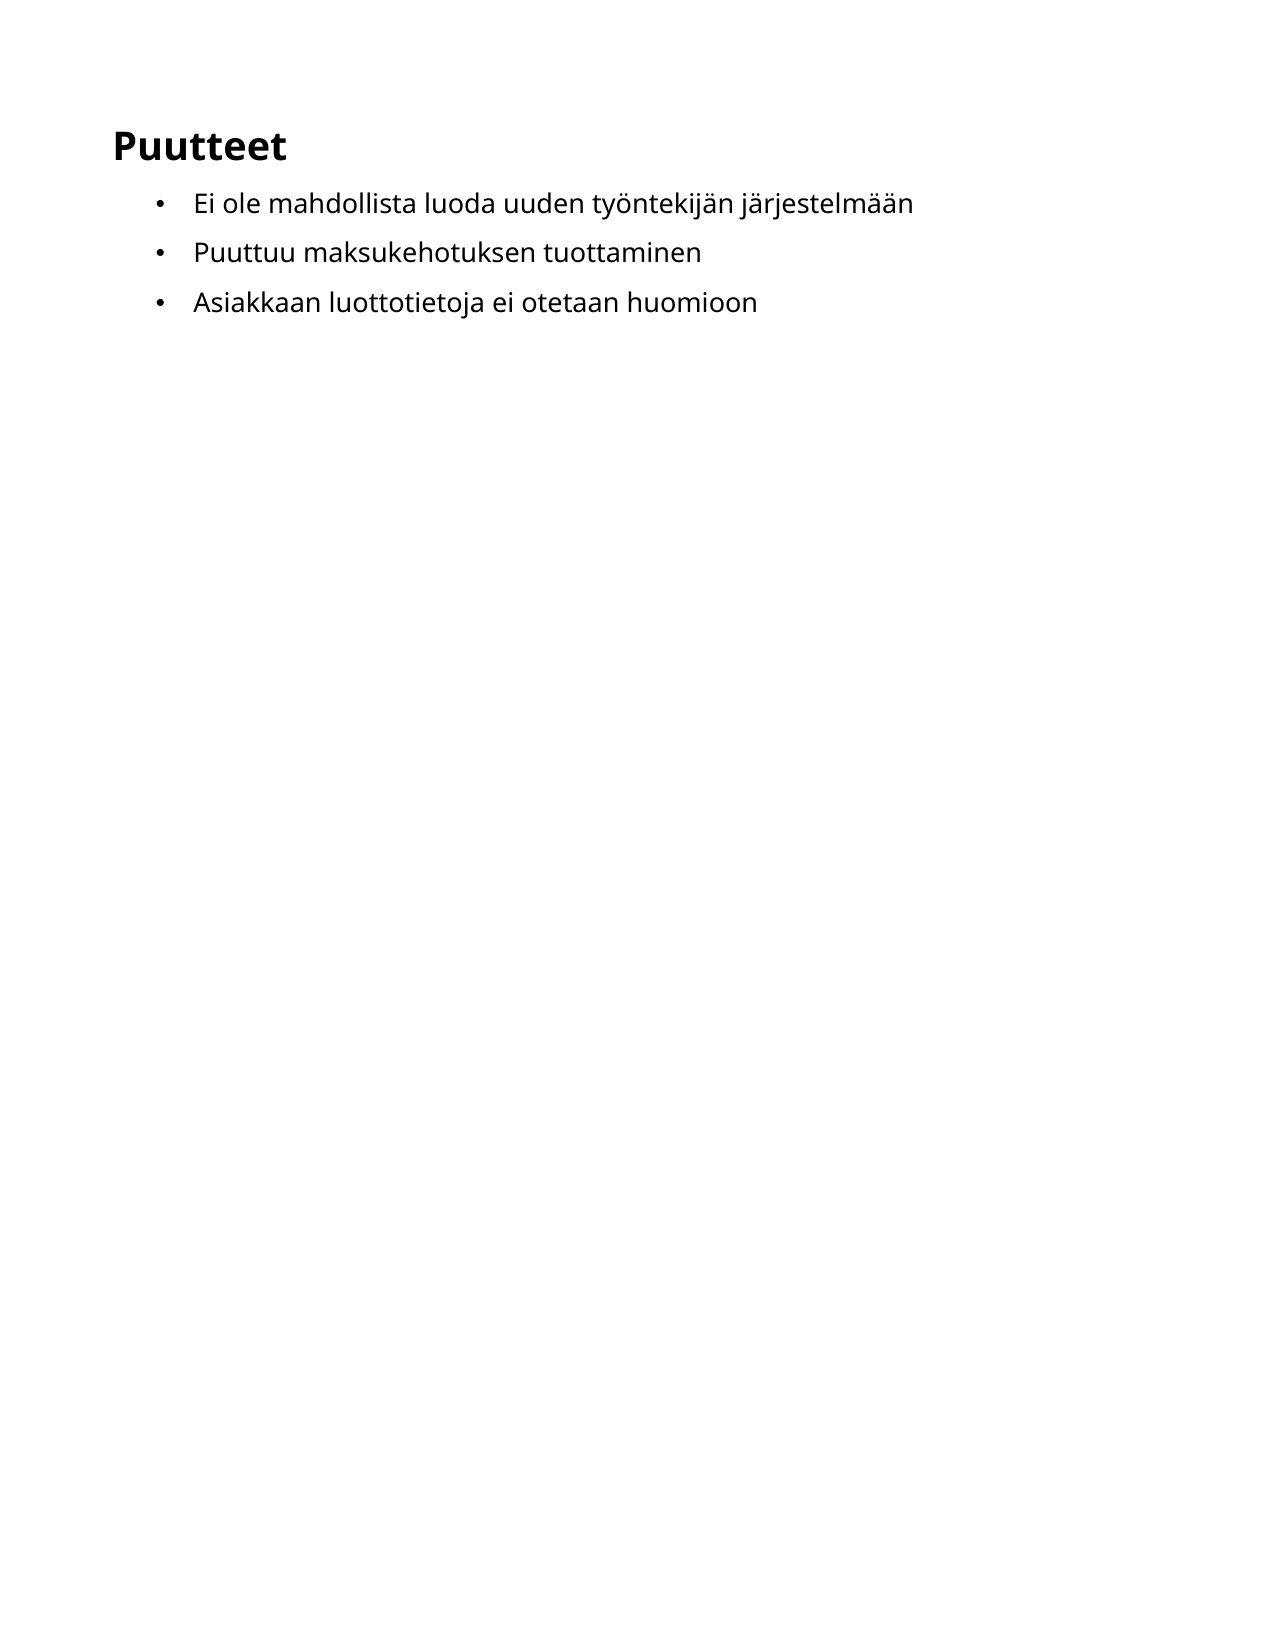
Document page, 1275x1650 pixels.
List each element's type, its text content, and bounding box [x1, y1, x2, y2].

list Ei ole mahdollista luoda uuden työntekijän järjestelmään [156, 184, 1157, 221]
list Asiakkaan luottotietoja ei otetaan huomioon [156, 283, 1157, 320]
list Puuttuu maksukehotuksen tuottaminen [156, 234, 1157, 271]
subtitle Puutteet [112, 118, 1157, 172]
